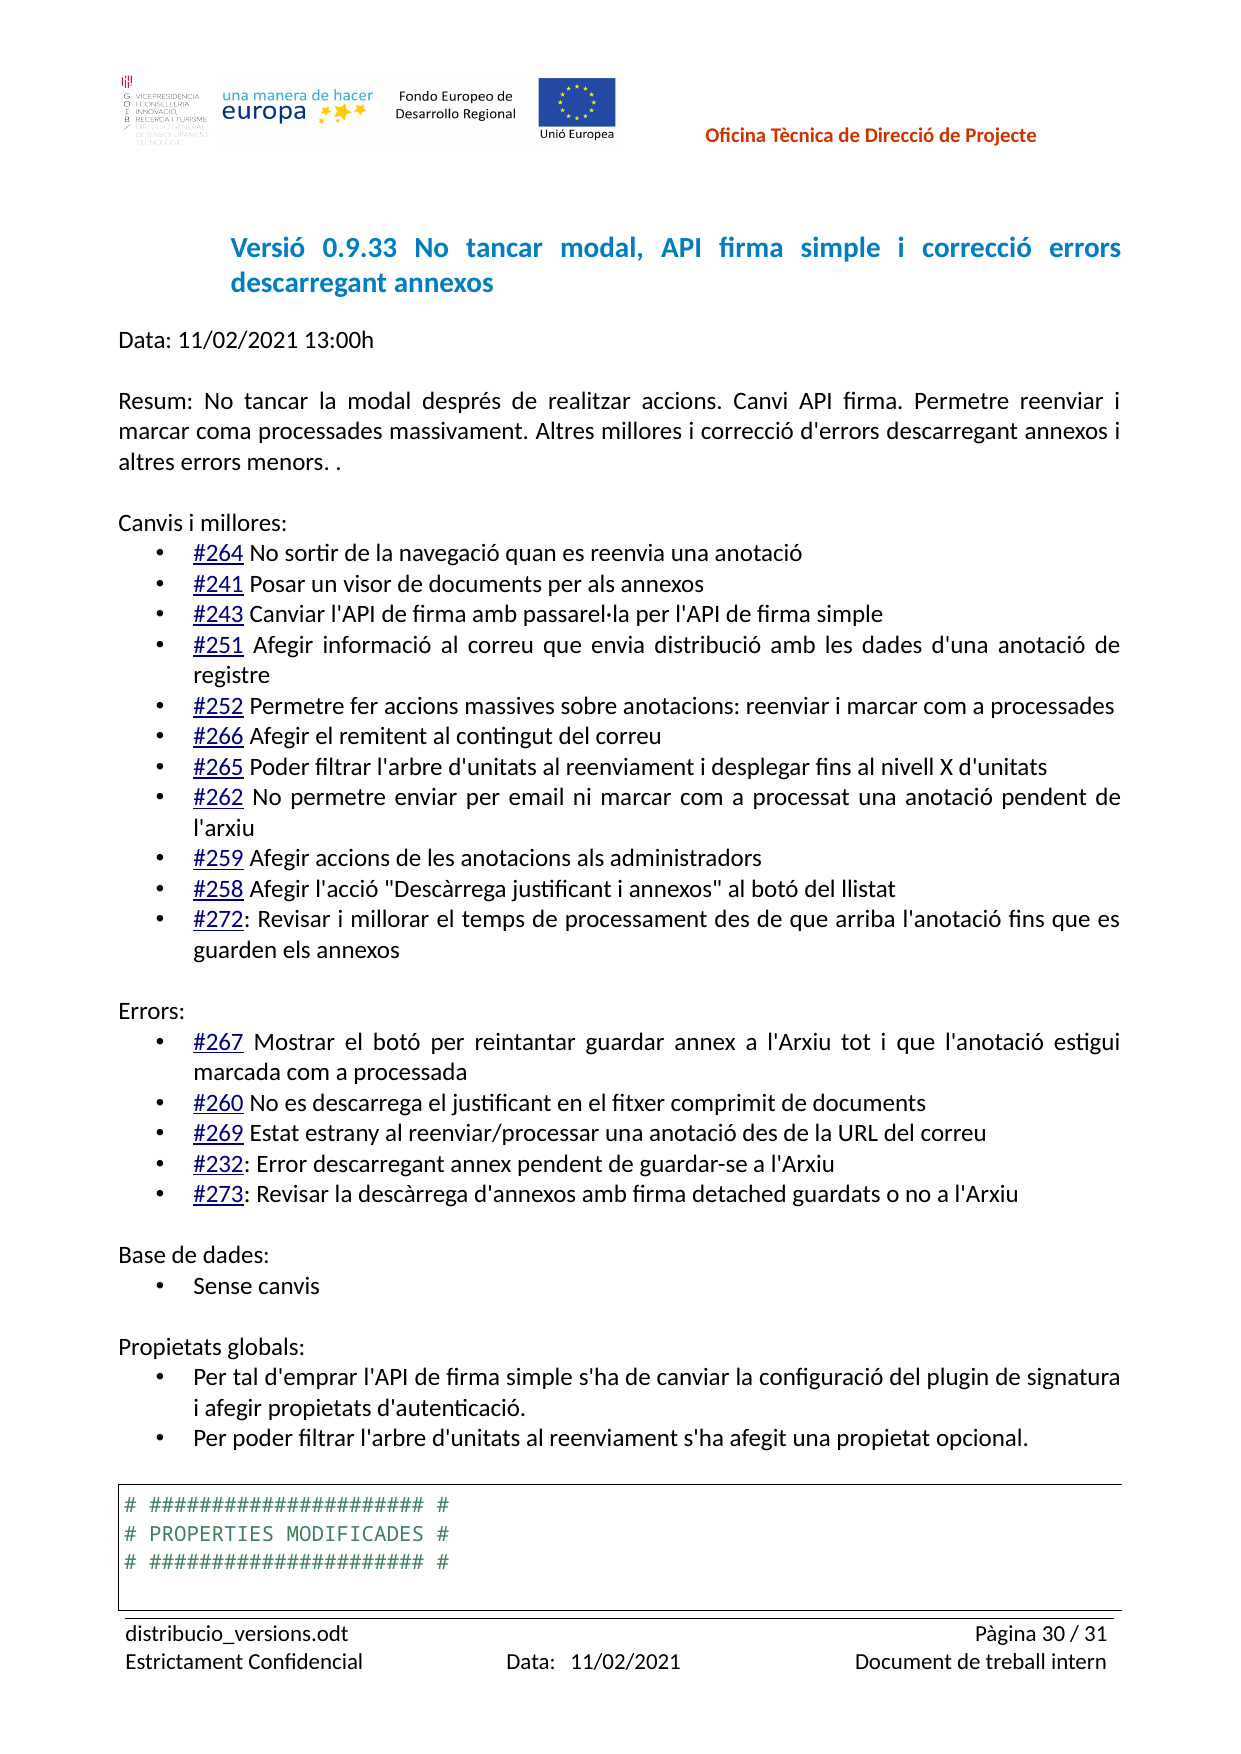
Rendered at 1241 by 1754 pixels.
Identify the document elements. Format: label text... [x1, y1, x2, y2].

list #269 Estat estrany al reenviar/processar una anotació des de la URL del correu [156, 1117, 1122, 1148]
list #264 No sortir de la navegació quan es reenvia una anotació [156, 537, 1122, 568]
list #232: Error descarregant annex pendent de guardar-se a l'Arxiu [156, 1148, 1122, 1178]
list #272: Revisar i millorar el temps de processament des de que arriba l'anotació fins que es guarden els annexos [156, 904, 1122, 965]
table_header # ###################### # # PROPERTIES MODIFICADES # # ###################### # [119, 1485, 1122, 1610]
picture [219, 73, 621, 147]
list #267 Mostrar el botó per reintantar guardar annex a l'Arxiu tot i que l'anotació estigui marcada com a processada [156, 1026, 1122, 1087]
list Per poder filtrar l'arbre d'unitats al reenviament s'ha afegit una propietat opcional. [156, 1422, 1122, 1453]
list #262 No permetre enviar per email ni marcar com a processat una anotació pendent de l'arxiu [156, 782, 1122, 843]
text Propietats globals: [118, 1331, 1122, 1361]
picture [118, 73, 213, 147]
list Per tal d'emprar l'API de firma simple s'ha de canviar la configuració del plugin de signatura i afegir propietats d'autenticació. [156, 1361, 1122, 1422]
list #273: Revisar la descàrrega d'annexos amb firma detached guardats o no a l'Arxiu [156, 1178, 1122, 1209]
list #243 Canviar l'API de firma amb passarel·la per l'API de firma simple [156, 598, 1122, 629]
text Resum: No tancar la modal després de realitzar accions. Canvi API firma. Permetre reenviar i marcar coma processades massivament. Altres millores i correcció d'errors descarregant annexos i altres errors menors. . [118, 385, 1122, 476]
list #251 Afegir informació al correu que envia distribució amb les dades d'una anotació de registre [156, 629, 1122, 690]
text Base de dades: [118, 1239, 1122, 1270]
list #266 Afegir el remitent al contingut del correu [156, 721, 1122, 751]
list Sense canvis [156, 1270, 1122, 1300]
list #258 Afegir l'acció "Descàrrega justificant i annexos" al botó del llistat [156, 873, 1122, 904]
list #241 Posar un visor de documents per als annexos [156, 568, 1122, 598]
list #260 No es descarrega el justificant en el fitxer comprimit de documents [156, 1087, 1122, 1117]
text Data: 11/02/2021 13:00h [118, 324, 1122, 354]
subtitle Versió 0.9.33 No tancar modal, API firma simple i correcció errors descarregant annexos [153, 229, 1122, 300]
list #259 Afegir accions de les anotacions als administradors [156, 843, 1122, 873]
list #265 Poder filtrar l'arbre d'unitats al reenviament i desplegar fins al nivell X d'unitats [156, 751, 1122, 782]
text Canvis i millores: [118, 507, 1122, 537]
list #252 Permetre fer accions massives sobre anotacions: reenviar i marcar com a processades [156, 690, 1122, 721]
text Errors: [118, 995, 1122, 1026]
